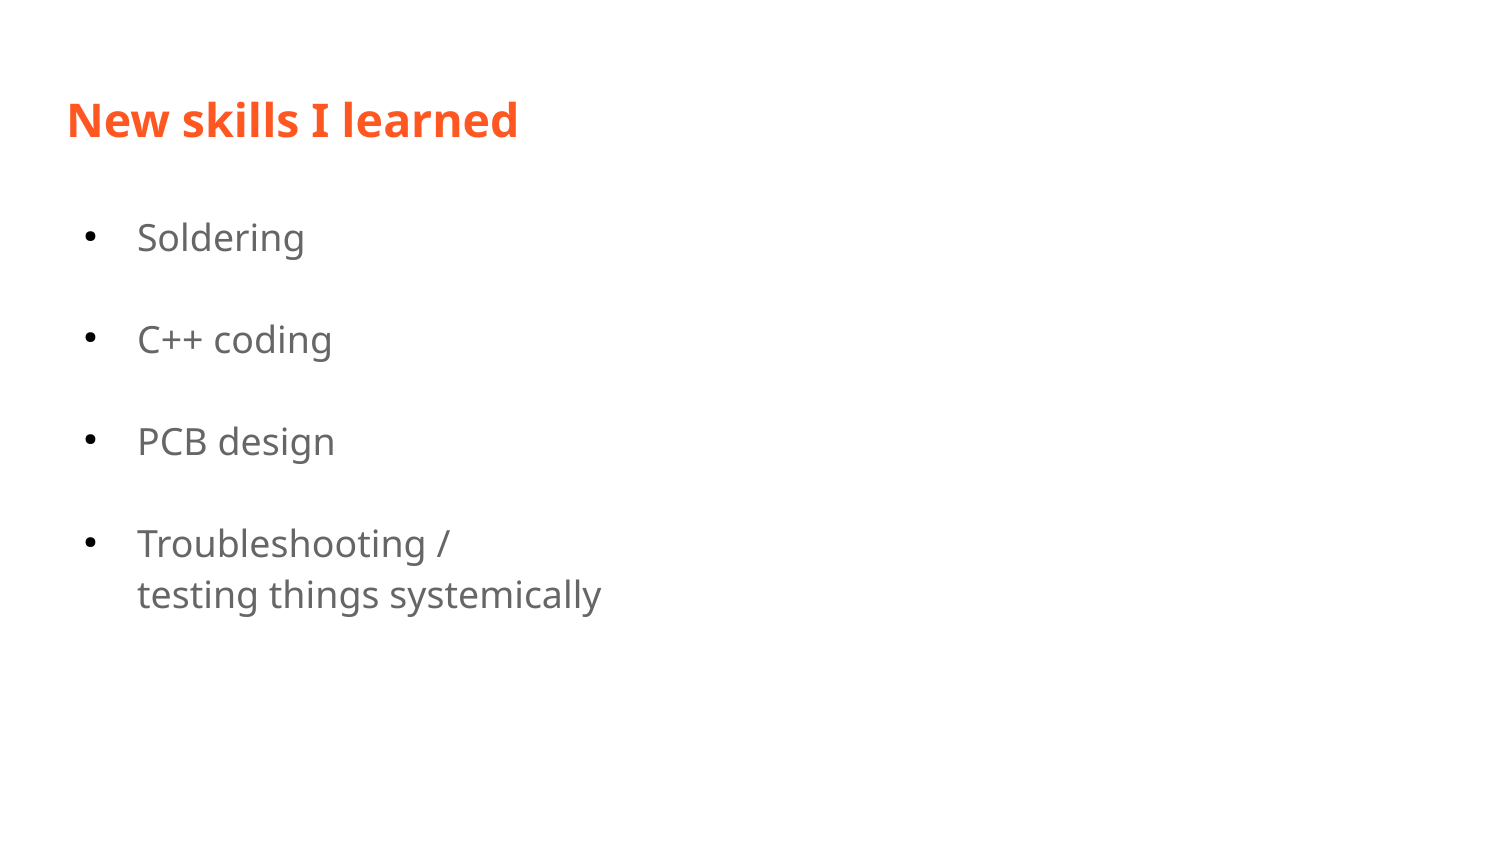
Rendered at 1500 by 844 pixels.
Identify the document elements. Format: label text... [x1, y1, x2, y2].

title New skills I learned [51, 72, 1449, 167]
list Soldering C++ coding PCB design Troubleshooting / testing things systemically [51, 189, 676, 750]
